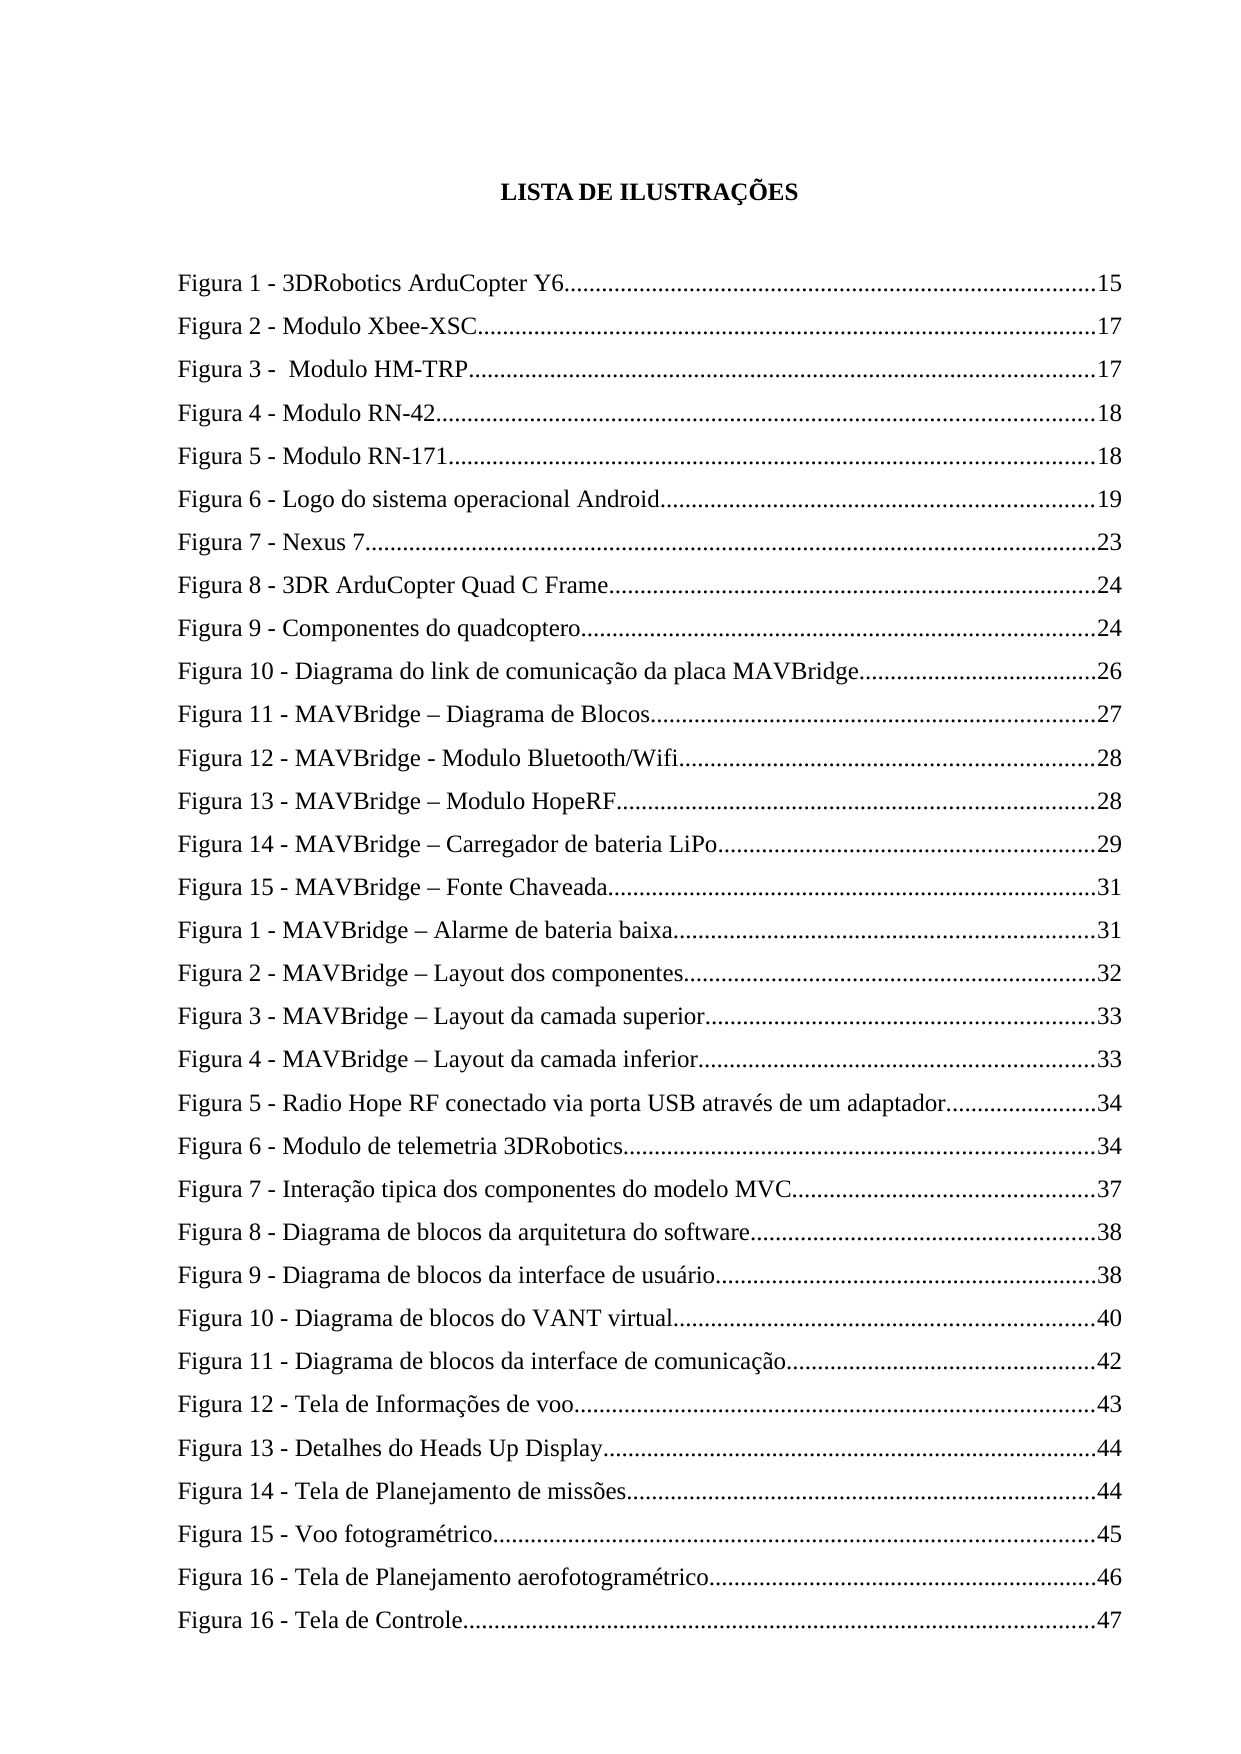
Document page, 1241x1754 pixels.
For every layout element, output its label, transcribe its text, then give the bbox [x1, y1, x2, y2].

subtitle LISTA DE ILUSTRAÇÕES [177, 177, 1122, 206]
text Figura 4 - Modulo RN-42 18 [177, 398, 1122, 426]
text Figura 13 - Detalhes do Heads Up Display 44 [177, 1433, 1122, 1461]
text Figura 8 - Diagrama de blocos da arquitetura do software 38 [177, 1217, 1122, 1246]
text Figura 1 - 3DRobotics ArduCopter Y6 15 [177, 268, 1122, 297]
text Figura 3 - Modulo HM-TRP 17 [177, 354, 1122, 383]
text Figura 2 - Modulo Xbee-XSC 17 [177, 311, 1122, 340]
text Figura 14 - Tela de Planejamento de missões 44 [177, 1476, 1122, 1504]
text Figura 7 - Nexus 7 23 [177, 527, 1122, 556]
text Figura 1 - MAVBridge – Alarme de bateria baixa 31 [177, 915, 1122, 944]
text Figura 3 - MAVBridge – Layout da camada superior 33 [177, 1001, 1122, 1030]
text Figura 9 - Componentes do quadcoptero 24 [177, 613, 1122, 642]
text Figura 10 - Diagrama de blocos do VANT virtual 40 [177, 1303, 1122, 1332]
text Figura 4 - MAVBridge – Layout da camada inferior 33 [177, 1044, 1122, 1073]
text Figura 16 - Tela de Controle 47 [177, 1605, 1122, 1634]
text Figura 10 - Diagrama do link de comunicação da placa MAVBridge 26 [177, 656, 1122, 685]
text Figura 5 - Radio Hope RF conectado via porta USB através de um adaptador. 34 [177, 1088, 1122, 1116]
text Figura 16 - Tela de Planejamento aerofotogramétrico 46 [177, 1562, 1122, 1591]
text Figura 2 - MAVBridge – Layout dos componentes 32 [177, 958, 1122, 987]
text Figura 11 - Diagrama de blocos da interface de comunicação 42 [177, 1346, 1122, 1375]
text Figura 12 - Tela de Informações de voo 43 [177, 1389, 1122, 1418]
text Figura 15 - MAVBridge – Fonte Chaveada 31 [177, 872, 1122, 901]
text Figura 6 - Modulo de telemetria 3DRobotics 34 [177, 1131, 1122, 1159]
text Figura 6 - Logo do sistema operacional Android 19 [177, 484, 1122, 513]
text Figura 14 - MAVBridge – Carregador de bateria LiPo 29 [177, 829, 1122, 858]
text Figura 15 - Voo fotogramétrico 45 [177, 1519, 1122, 1548]
text Figura 7 - Interação tipica dos componentes do modelo MVC 37 [177, 1174, 1122, 1203]
text Figura 11 - MAVBridge – Diagrama de Blocos 27 [177, 699, 1122, 728]
text Figura 5 - Modulo RN-171 18 [177, 441, 1122, 469]
text Figura 9 - Diagrama de blocos da interface de usuário 38 [177, 1260, 1122, 1289]
text Figura 12 - MAVBridge - Modulo Bluetooth/Wifi 28 [177, 743, 1122, 771]
text Figura 8 - 3DR ArduCopter Quad C Frame 24 [177, 570, 1122, 599]
text Figura 13 - MAVBridge – Modulo HopeRF 28 [177, 786, 1122, 814]
